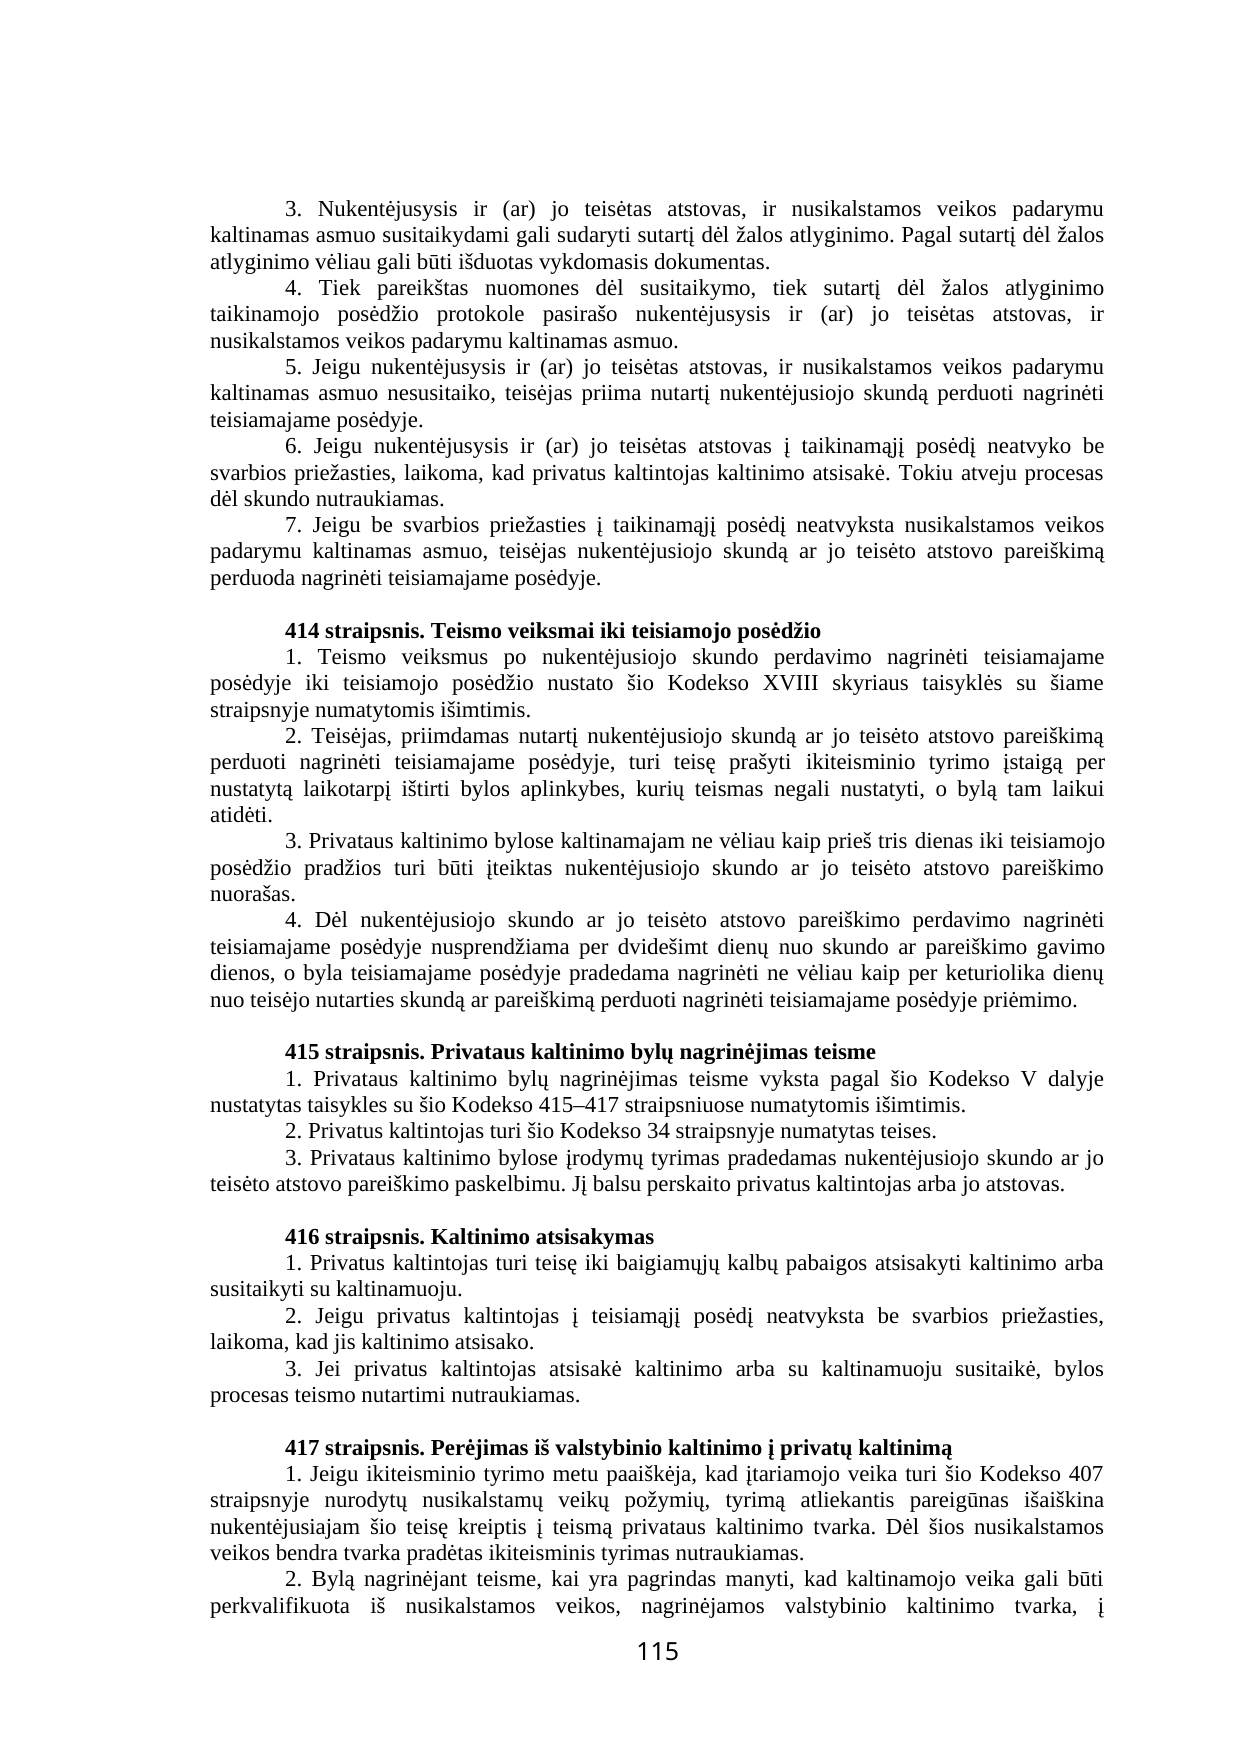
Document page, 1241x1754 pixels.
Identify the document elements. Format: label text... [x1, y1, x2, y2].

text 416 straipsnis. Kaltinimo atsisakymas [210, 1223, 1106, 1249]
text 3. Privataus kaltinimo bylose kaltinamajam ne vėliau kaip prieš tris dienas iki teisiamojo posėdžio pradžios turi būti įteiktas nukentėjusiojo skundo ar jo teisėto atstovo pareiškimo nuorašas. [210, 827, 1106, 907]
text 3. Jei privatus kaltintojas atsisakė kaltinimo arba su kaltinamuoju susitaikė, bylos procesas teismo nutartimi nutraukiamas. [210, 1354, 1106, 1407]
text 4. Tiek pareikštas nuomones dėl susitaikymo, tiek sutartį dėl žalos atlyginimo taikinamojo posėdžio protokole pasirašo nukentėjusysis ir (ar) jo teisėtas atstovas, ir nusikalstamos veikos padarymu kaltinamas asmuo. [210, 274, 1106, 353]
text 2. Jeigu privatus kaltintojas į teisiamąjį posėdį neatvyksta be svarbios priežasties, laikoma, kad jis kaltinimo atsisako. [210, 1302, 1106, 1354]
text 3. Privataus kaltinimo bylose įrodymų tyrimas pradedamas nukentėjusiojo skundo ar jo teisėto atstovo pareiškimo paskelbimu. Jį balsu perskaito privatus kaltintojas arba jo atstovas. [210, 1144, 1106, 1196]
text 1. Privataus kaltinimo bylų nagrinėjimas teisme vyksta pagal šio Kodekso V dalyje nustatytas taisykles su šio Kodekso 415–417 straipsniuose numatytomis išimtimis. [210, 1065, 1106, 1117]
text 3. Nukentėjusysis ir (ar) jo teisėtas atstovas, ir nusikalstamos veikos padarymu kaltinamas asmuo susitaikydami gali sudaryti sutartį dėl žalos atlyginimo. Pagal sutartį dėl žalos atlyginimo vėliau gali būti išduotas vykdomasis dokumentas. [210, 195, 1106, 274]
text 7. Jeigu be svarbios priežasties į taikinamąjį posėdį neatvyksta nusikalstamos veikos padarymu kaltinamas asmuo, teisėjas nukentėjusiojo skundą ar jo teisėto atstovo pareiškimą perduoda nagrinėti teisiamajame posėdyje. [210, 511, 1106, 590]
text 417 straipsnis. Perėjimas iš valstybinio kaltinimo į privatų kaltinimą [210, 1434, 1106, 1460]
text 415 straipsnis. Privataus kaltinimo bylų nagrinėjimas teisme [210, 1038, 1106, 1065]
text 1. Jeigu ikiteisminio tyrimo metu paaiškėja, kad įtariamojo veika turi šio Kodekso 407 straipsnyje nurodytų nusikalstamų veikų požymių, tyrimą atliekantis pareigūnas išaiškina nukentėjusiajam šio teisę kreiptis į teismą privataus kaltinimo tvarka. Dėl šios nusikalstamos veikos bendra tvarka pradėtas ikiteisminis tyrimas nutraukiamas. [210, 1460, 1106, 1565]
text 414 straipsnis. Teismo veiksmai iki teisiamojo posėdžio [210, 617, 1106, 643]
text 1. Privatus kaltintojas turi teisę iki baigiamųjų kalbų pabaigos atsisakyti kaltinimo arba susitaikyti su kaltinamuoju. [210, 1249, 1106, 1302]
text 2. Bylą nagrinėjant teisme, kai yra pagrindas manyti, kad kaltinamojo veika gali būti perkvalifikuota iš nusikalstamos veikos, nagrinėjamos valstybinio kaltinimo tvarka, į [210, 1565, 1106, 1618]
text 2. Privatus kaltintojas turi šio Kodekso 34 straipsnyje numatytas teises. [210, 1117, 1106, 1144]
text 6. Jeigu nukentėjusysis ir (ar) jo teisėtas atstovas į taikinamąjį posėdį neatvyko be svarbios priežasties, laikoma, kad privatus kaltintojas kaltinimo atsisakė. Tokiu atveju procesas dėl skundo nutraukiamas. [210, 432, 1106, 511]
text 1. Teismo veiksmus po nukentėjusiojo skundo perdavimo nagrinėti teisiamajame posėdyje iki teisiamojo posėdžio nustato šio Kodekso XVIII skyriaus taisyklės su šiame straipsnyje numatytomis išimtimis. [210, 643, 1106, 722]
text 2. Teisėjas, priimdamas nutartį nukentėjusiojo skundą ar jo teisėto atstovo pareiškimą perduoti nagrinėti teisiamajame posėdyje, turi teisę prašyti ikiteisminio tyrimo įstaigą per nustatytą laikotarpį ištirti bylos aplinkybes, kurių teismas negali nustatyti, o bylą tam laikui atidėti. [210, 722, 1106, 827]
text 5. Jeigu nukentėjusysis ir (ar) jo teisėtas atstovas, ir nusikalstamos veikos padarymu kaltinamas asmuo nesusitaiko, teisėjas priima nutartį nukentėjusiojo skundą perduoti nagrinėti teisiamajame posėdyje. [210, 353, 1106, 432]
text 4. Dėl nukentėjusiojo skundo ar jo teisėto atstovo pareiškimo perdavimo nagrinėti teisiamajame posėdyje nusprendžiama per dvidešimt dienų nuo skundo ar pareiškimo gavimo dienos, o byla teisiamajame posėdyje pradedama nagrinėti ne vėliau kaip per keturiolika dienų nuo teisėjo nutarties skundą ar pareiškimą perduoti nagrinėti teisiamajame posėdyje priėmimo. [210, 907, 1106, 1012]
